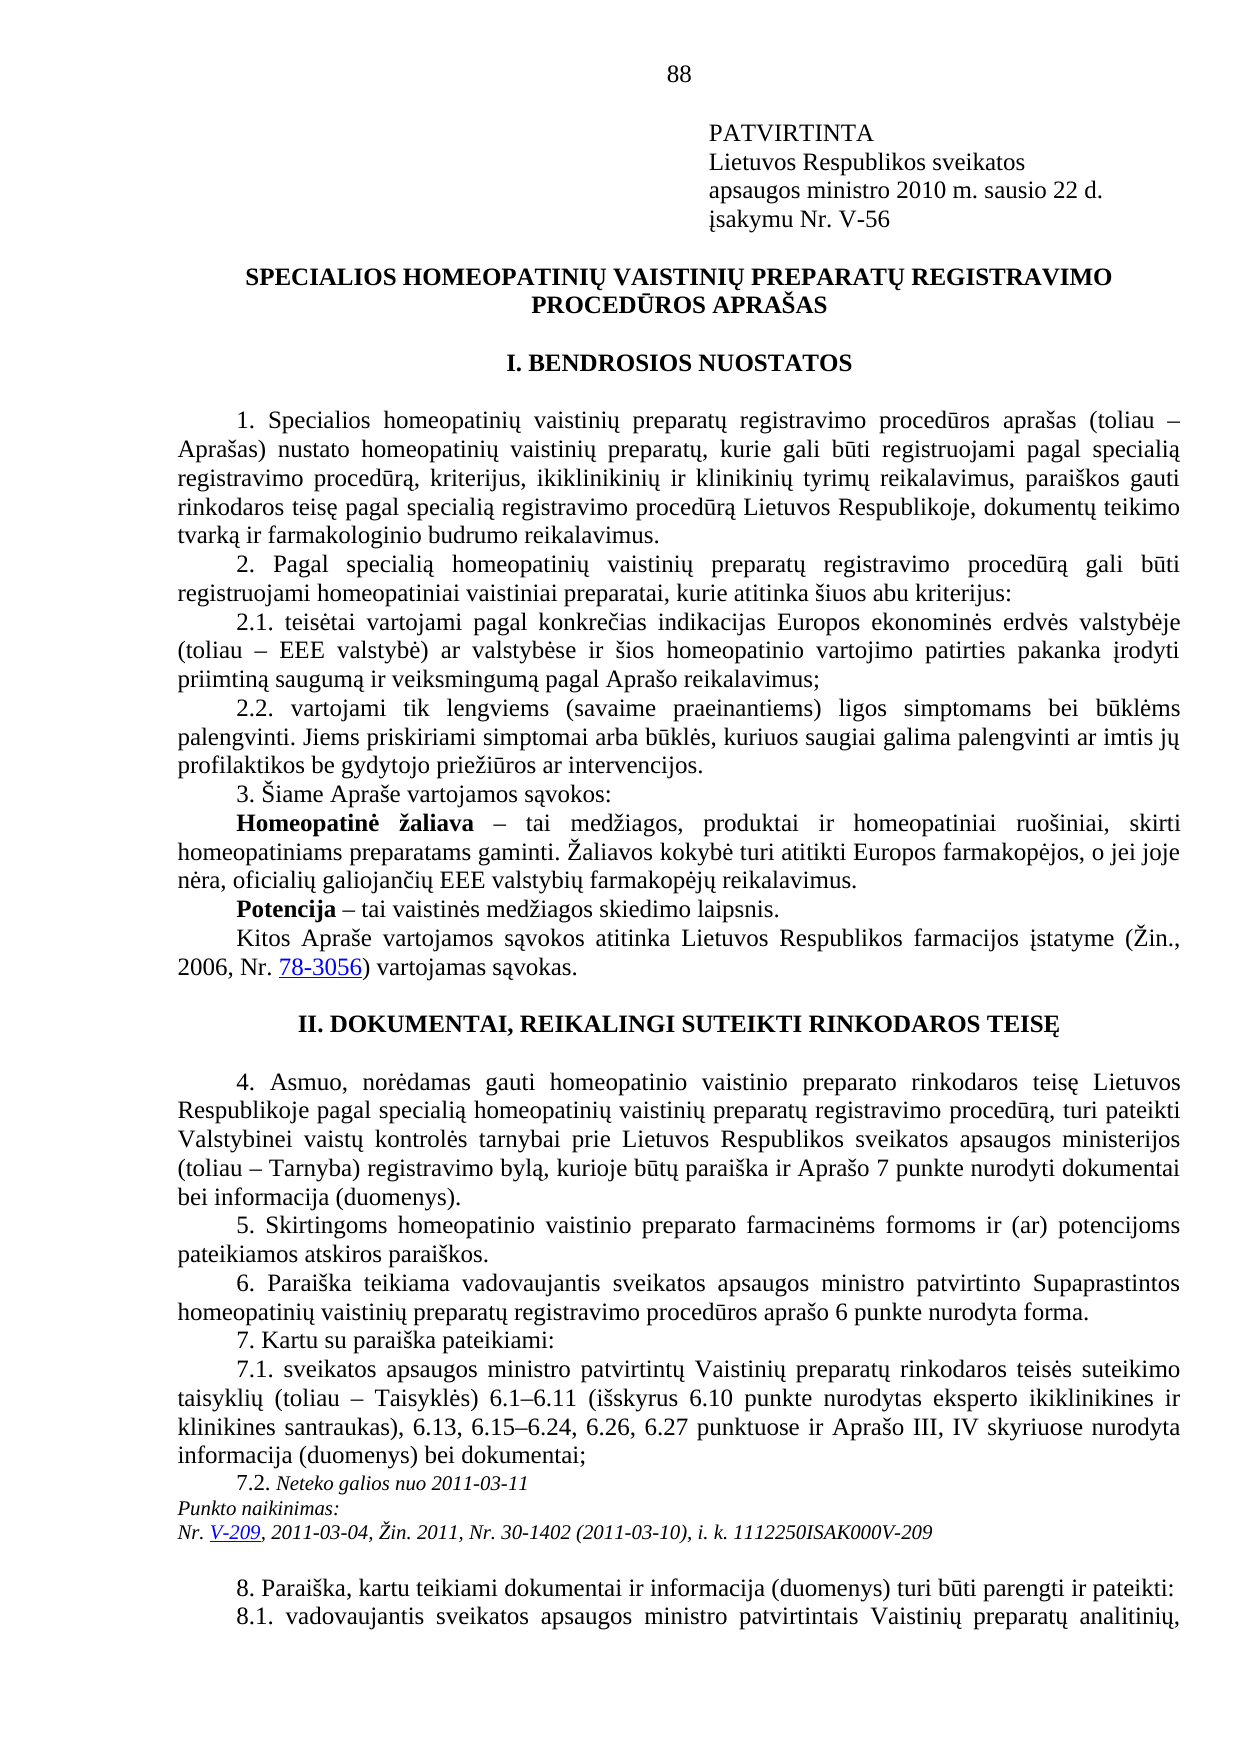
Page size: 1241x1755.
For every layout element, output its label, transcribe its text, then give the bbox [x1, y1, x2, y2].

text 6. Paraiška teikiama vadovaujantis sveikatos apsaugos ministro patvirtinto Supaprastintos homeopatinių vaistinių preparatų registravimo procedūros aprašo 6 punkte nurodyta forma. [177, 1268, 1181, 1326]
text Punkto naikinimas: [177, 1496, 1181, 1520]
text Homeopatinė žaliava – tai medžiagos, produktai ir homeopatiniai ruošiniai, skirti homeopatiniams preparatams gaminti. Žaliavos kokybė turi atitikti Europos farmakopėjos, o jei joje nėra, oficialių galiojančių EEE valstybių farmakopėjų reikalavimus. [177, 808, 1181, 894]
text 4. Asmuo, norėdamas gauti homeopatinio vaistinio preparato rinkodaros teisę Lietuvos Respublikoje pagal specialią homeopatinių vaistinių preparatų registravimo procedūrą, turi pateikti Valstybinei vaistų kontrolės tarnybai prie Lietuvos Respublikos sveikatos apsaugos ministerijos (toliau – Tarnyba) registravimo bylą, kurioje būtų paraiška ir Aprašo 7 punkte nurodyti dokumentai bei informacija (duomenys). [177, 1067, 1181, 1211]
text 7. Kartu su paraiška pateikiami: [177, 1326, 1181, 1354]
text 2. Pagal specialią homeopatinių vaistinių preparatų registravimo procedūrą gali būti registruojami homeopatiniai vaistiniai preparatai, kurie atitinka šiuos abu kriterijus: [177, 549, 1181, 607]
text 3. Šiame Apraše vartojamos sąvokos: [177, 779, 1181, 808]
text 7.1. sveikatos apsaugos ministro patvirtintų Vaistinių preparatų rinkodaros teisės suteikimo taisyklių (toliau – Taisyklės) 6.1–6.11 (išskyrus 6.10 punkte nurodytas eksperto ikiklinikines ir klinikines santraukas), 6.13, 6.15–6.24, 6.26, 6.27 punktuose ir Aprašo III, IV skyriuose nurodyta informacija (duomenys) bei dokumentai; [177, 1354, 1181, 1469]
text Nr. V-209, 2011-03-04, Žin. 2011, Nr. 30-1402 (2011-03-10), i. k. 1112250ISAK000V-209 [177, 1520, 1181, 1544]
text įsakymu Nr. V-56 [177, 204, 1181, 233]
text apsaugos ministro 2010 m. sausio 22 d. [177, 176, 1181, 204]
text 2.1. teisėtai vartojami pagal konkrečias indikacijas Europos ekonominės erdvės valstybėje (toliau – EEE valstybė) ar valstybėse ir šios homeopatinio vartojimo patirties pakanka įrodyti priimtiną saugumą ir veiksmingumą pagal Aprašo reikalavimus; [177, 607, 1181, 693]
text SPECIALIOS HOMEOPATINIŲ VAISTINIŲ PREPARATŲ REGISTRAVIMO PROCEDŪROS APRAŠAS [177, 262, 1181, 319]
text I. BENDROSIOS NUOSTATOS [177, 348, 1181, 377]
text 5. Skirtingoms homeopatinio vaistinio preparato farmacinėms formoms ir (ar) potencijoms pateikiamos atskiros paraiškos. [177, 1211, 1181, 1268]
text II. DOKUMENTAI, REIKALINGI SUTEIKTI RINKODAROS TEISĘ [177, 1009, 1181, 1038]
text 7.2. Neteko galios nuo 2011-03-11 [177, 1469, 1181, 1496]
text PATVIRTINTA [709, 118, 1181, 147]
text Potencija – tai vaistinės medžiagos skiedimo laipsnis. [177, 894, 1181, 923]
text 1. Specialios homeopatinių vaistinių preparatų registravimo procedūros aprašas (toliau – Aprašas) nustato homeopatinių vaistinių preparatų, kurie gali būti registruojami pagal specialią registravimo procedūrą, kriterijus, ikiklinikinių ir klinikinių tyrimų reikalavimus, paraiškos gauti rinkodaros teisę pagal specialią registravimo procedūrą Lietuvos Respublikoje, dokumentų teikimo tvarką ir farmakologinio budrumo reikalavimus. [177, 406, 1181, 549]
text 2.2. vartojami tik lengviems (savaime praeinantiems) ligos simptomams bei būklėms palengvinti. Jiems priskiriami simptomai arba būklės, kuriuos saugiai galima palengvinti ar imtis jų profilaktikos be gydytojo priežiūros ar intervencijos. [177, 693, 1181, 779]
text 8. Paraiška, kartu teikiami dokumentai ir informacija (duomenys) turi būti parengti ir pateikti: [177, 1573, 1181, 1601]
text Kitos Apraše vartojamos sąvokos atitinka Lietuvos Respublikos farmacijos įstatyme (Žin., 2006, Nr. 78-3056) vartojamas sąvokas. [177, 923, 1181, 981]
text Lietuvos Respublikos sveikatos [177, 147, 1181, 176]
text 8.1. vadovaujantis sveikatos apsaugos ministro patvirtintais Vaistinių preparatų analitinių, [177, 1601, 1181, 1630]
